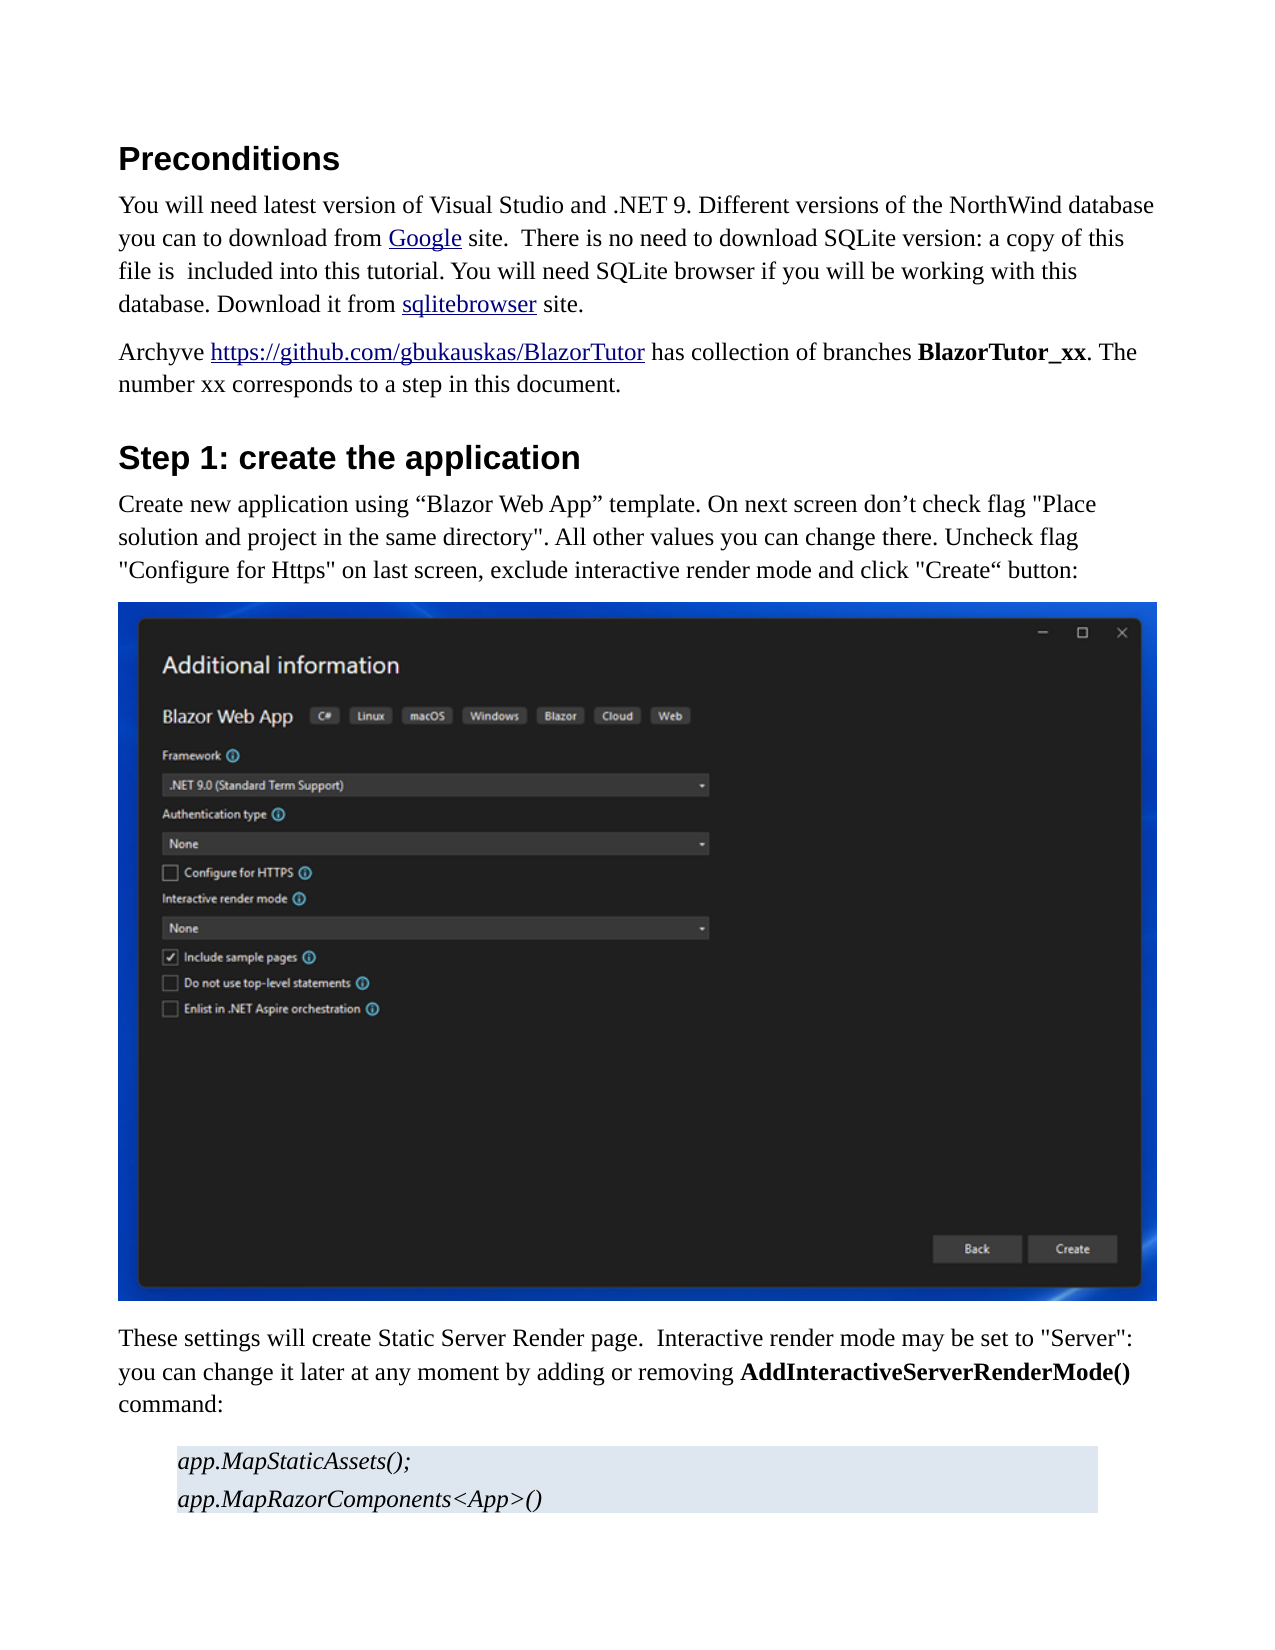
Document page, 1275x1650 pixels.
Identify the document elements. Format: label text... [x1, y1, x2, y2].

text These settings will create Static Server Render page. Interactive render mode may be set to "Server": you can change it later at any moment by adding or removing AddInteractiveServerRenderMode() command: [118, 1301, 1157, 1418]
text app.MapStaticAssets(); [177, 1446, 1098, 1475]
picture [118, 602, 1157, 1301]
text Archyve https://github.com/gbukauskas/BlazorTutor has collection of branches BlazorTutor_xx. The number xx corresponds to a step in this document. [118, 337, 1157, 398]
text You will need latest version of Visual Studio and .NET 9. Different versions of the NorthWind database you can to download from Google site. There is no need to download SQLite version: a copy of this file is included into this tutorial. You will need SQLite browser if you will be working with this database. Download it from sqlitebrowser site. [118, 190, 1157, 318]
text app.MapRazorComponents<App>() [177, 1484, 1098, 1513]
text Create new application using “Blazor Web App” template. On next screen don’t check flag "Place solution and project in the same directory". All other values you can change there. Uncheck flag "Configure for Https" on last screen, exclude interactive render mode and click "Create“ button: [118, 489, 1157, 584]
subtitle Preconditions [118, 139, 1157, 177]
subtitle Step 1: create the application [118, 438, 1157, 476]
